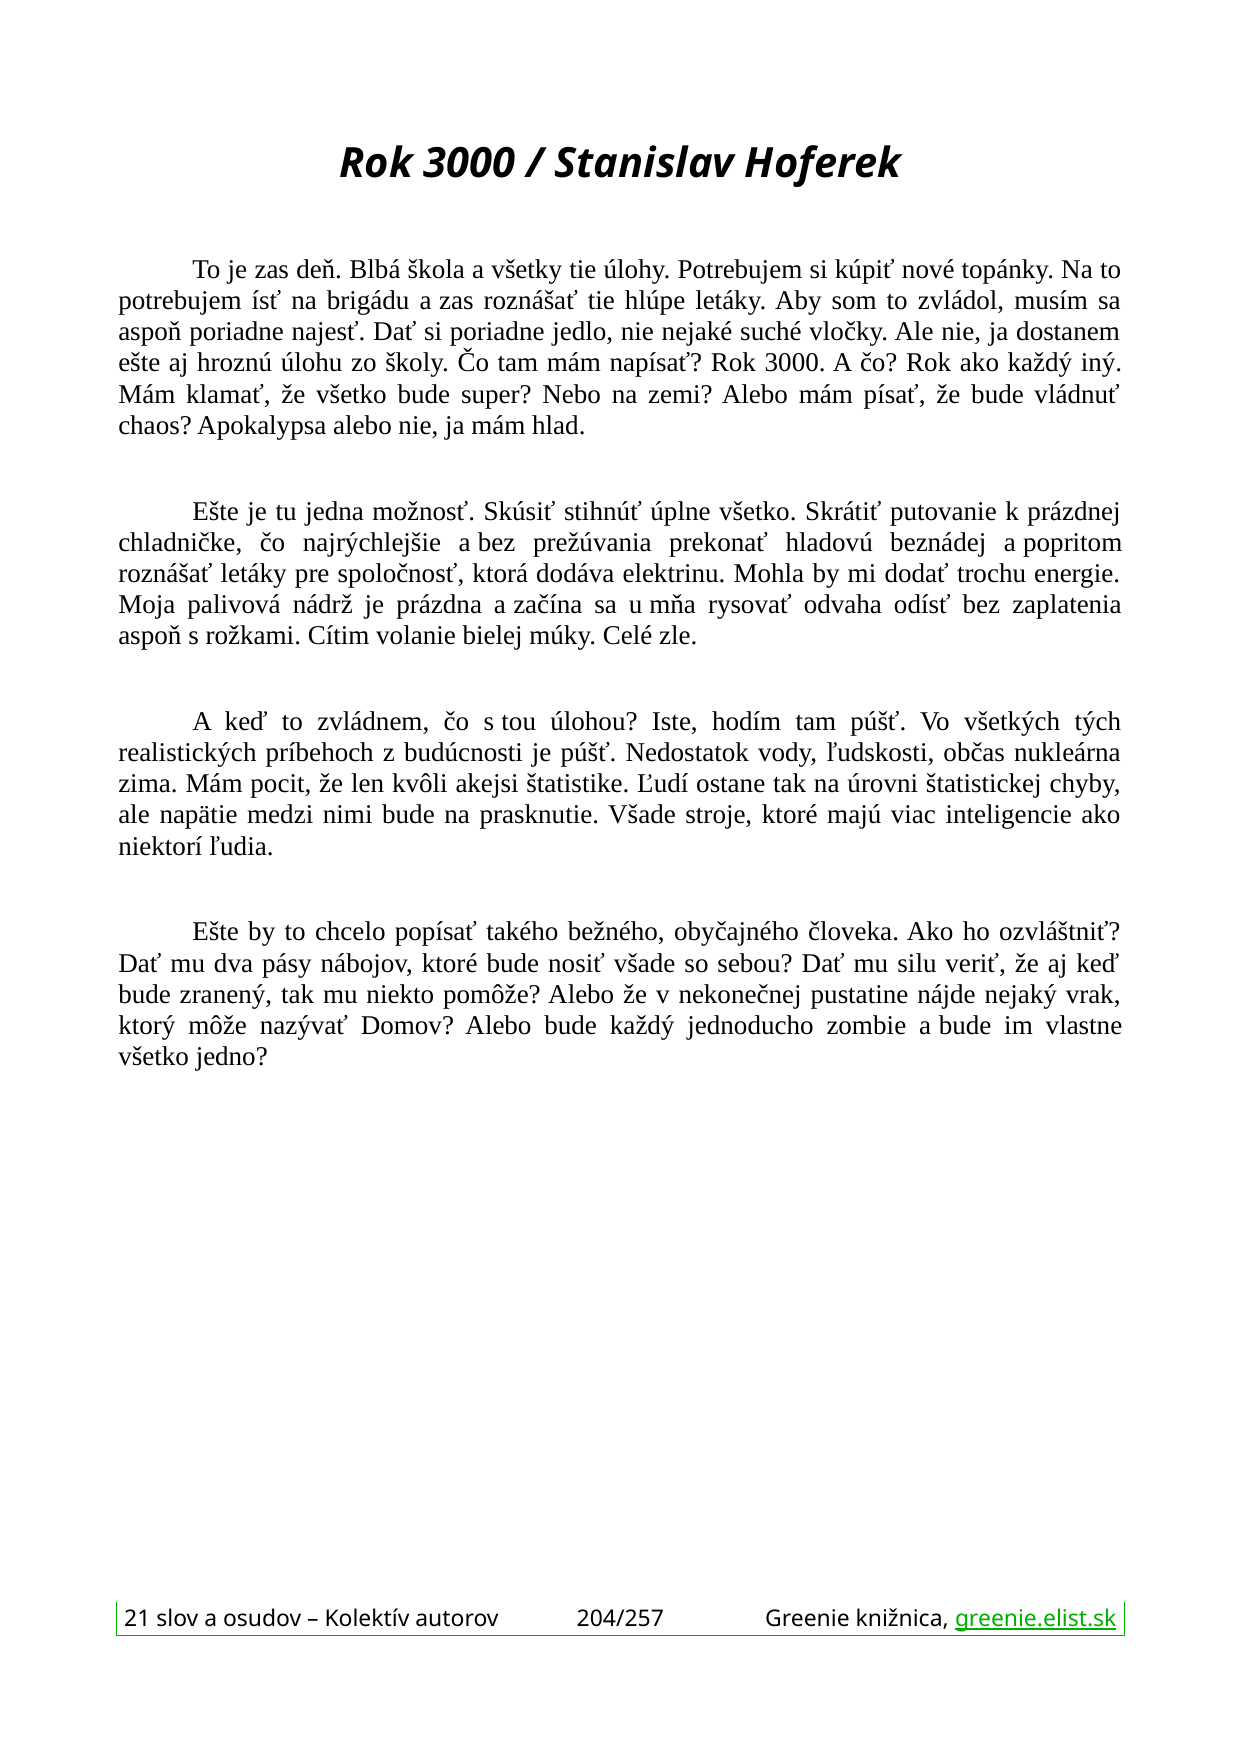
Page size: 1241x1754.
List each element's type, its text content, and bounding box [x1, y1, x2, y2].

subtitle Rok 3000 / Stanislav Hoferek [118, 133, 1122, 190]
text A keď to zvládnem, čo s tou úlohou? Iste, hodím tam púšť. Vo všetkých tých realistických príbehoch z budúcnosti je púšť. Nedostatok vody, ľudskosti, občas nukleárna zima. Mám pocit, že len kvôli akejsi štatistike. Ľudí ostane tak na úrovni štatistickej chyby, ale napätie medzi nimi bude na prasknutie. Všade stroje, ktoré majú viac inteligencie ako niektorí ľudia. [118, 705, 1122, 861]
text Ešte je tu jedna možnosť. Skúsiť stihnúť úplne všetko. Skrátiť putovanie k prázdnej chladničke, čo najrýchlejšie a bez prežúvania prekonať hladovú beznádej a popritom roznášať letáky pre spoločnosť, ktorá dodáva elektrinu. Mohla by mi dodať trochu energie. Moja palivová nádrž je prázdna a začína sa u mňa rysovať odvaha odísť bez zaplatenia aspoň s rožkami. Cítim volanie bielej múky. Celé zle. [118, 495, 1122, 650]
text Ešte by to chcelo popísať takého bežného, obyčajného človeka. Ako ho ozvláštniť? Dať mu dva pásy nábojov, ktoré bude nosiť všade so sebou? Dať mu silu veriť, že aj keď bude zranený, tak mu niekto pomôže? Alebo že v nekonečnej pustatine nájde nejaký vrak, ktorý môže nazývať Domov? Alebo bude každý jednoducho zombie a bude im vlastne všetko jedno? [118, 916, 1122, 1071]
text To je zas deň. Blbá škola a všetky tie úlohy. Potrebujem si kúpiť nové topánky. Na to potrebujem ísť na brigádu a zas roznášať tie hlúpe letáky. Aby som to zvládol, musím sa aspoň poriadne najesť. Dať si poriadne jedlo, nie nejaké suché vločky. Ale nie, ja dostanem ešte aj hroznú úlohu zo školy. Čo tam mám napísať? Rok 3000. A čo? Rok ako každý iný. Mám klamať, že všetko bude super? Nebo na zemi? Alebo mám písať, že bude vládnuť chaos? Apokalypsa alebo nie, ja mám hlad. [118, 253, 1122, 440]
